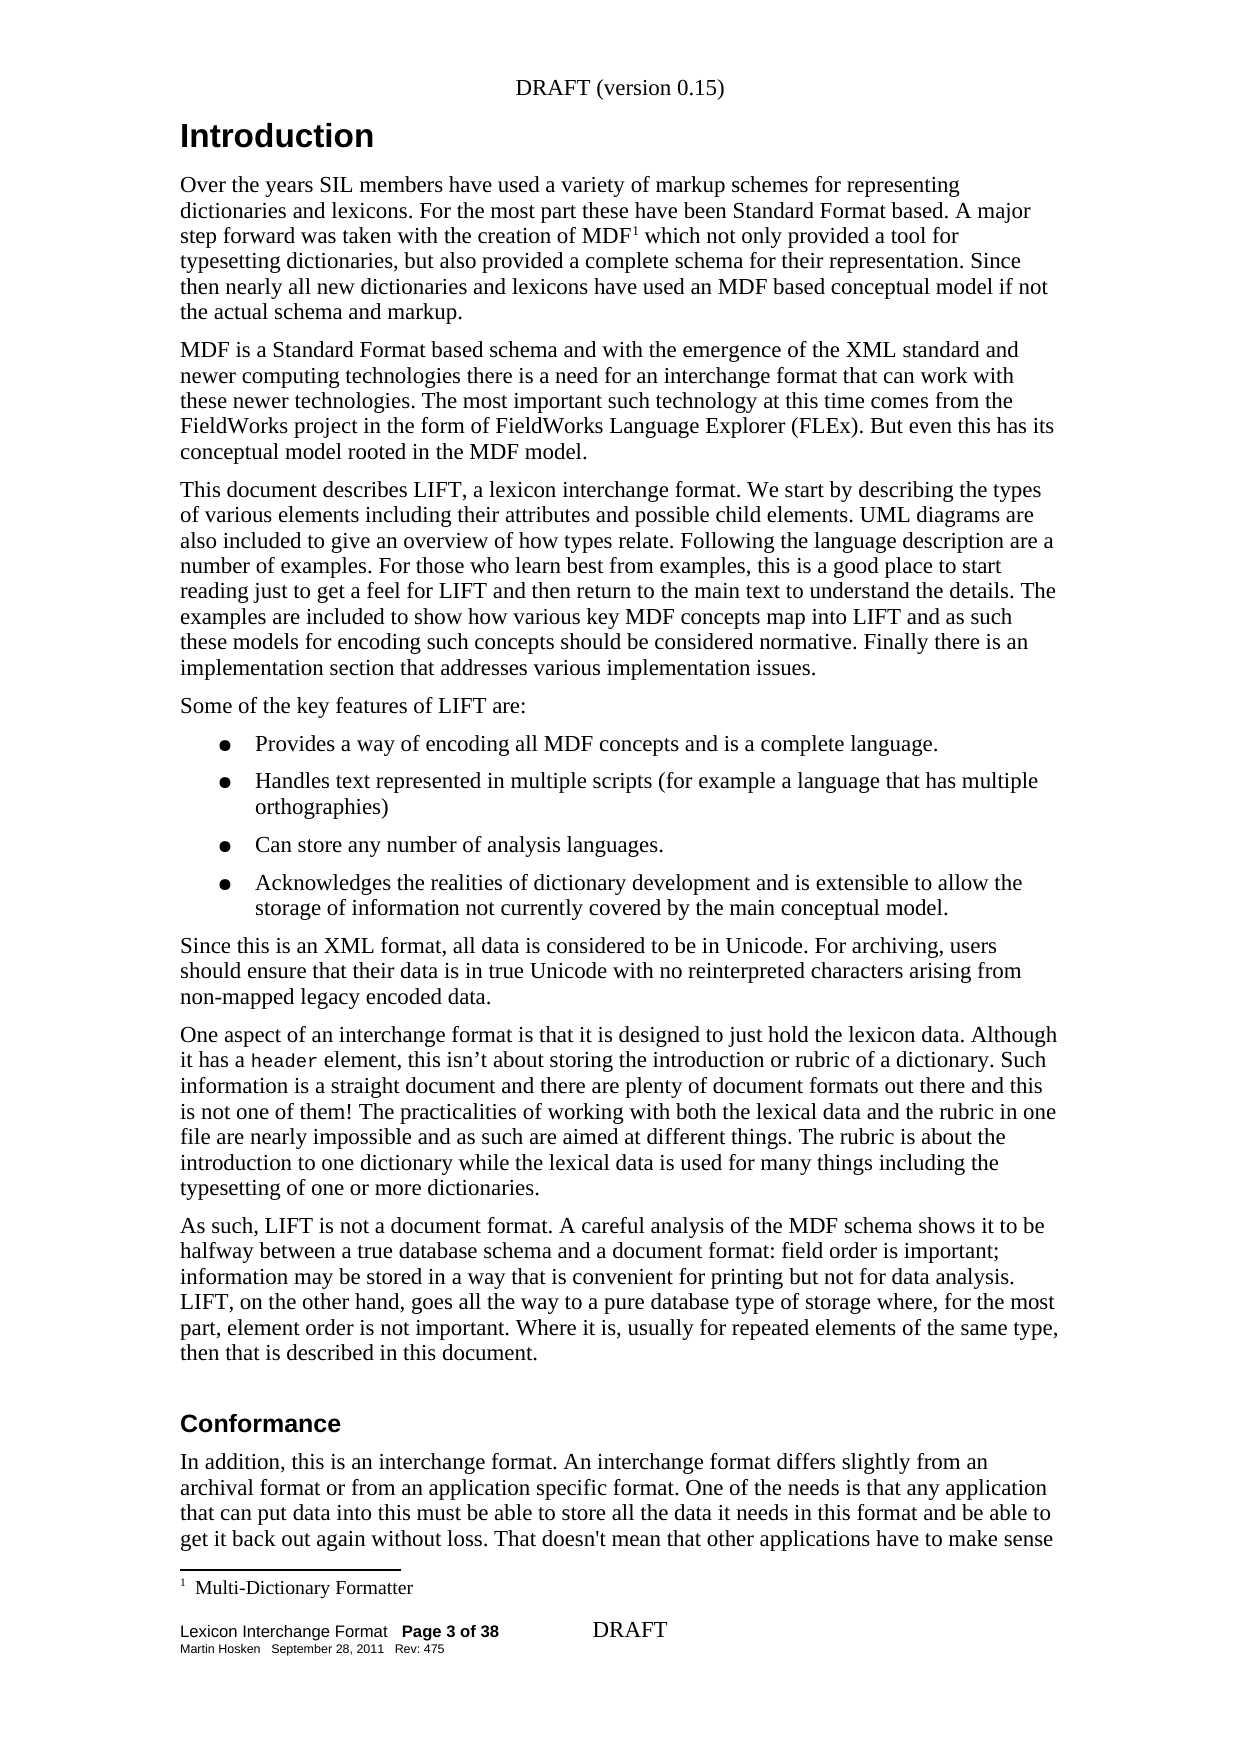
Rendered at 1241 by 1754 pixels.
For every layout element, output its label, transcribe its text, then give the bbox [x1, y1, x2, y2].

list Acknowledges the realities of dictionary development and is extensible to allow the storage of information not currently covered by the main conceptual model. [217, 870, 1060, 921]
text Multi-Dictionary Formatter [180, 1576, 1060, 1598]
text MDF is a Standard Format based schema and with the emergence of the XML standard and newer computing technologies there is a need for an interchange format that can work with these newer technologies. The most important such technology at this time comes from the FieldWorks project in the form of FieldWorks Language Explorer (FLEx). But even this has its conceptual model rooted in the MDF model. [180, 337, 1060, 464]
list Handles text represented in multiple scripts (for example a language that has multiple orthographies) [217, 768, 1060, 819]
list Provides a way of encoding all MDF concepts and is a complete language. [217, 731, 1060, 756]
text One aspect of an interchange format is that it is designed to just hold the lexicon data. Although it has a header element, this isn’t about storing the introduction or rubric of a dictionary. Such information is a straight document and there are plenty of document formats out there and this is not one of them! The practicalities of working with both the lexical data and the rubric in one file are nearly impossible and as such are aimed at different things. The rubric is about the introduction to one dictionary while the lexical data is used for many things including the typesetting of one or more dictionaries. [180, 1022, 1060, 1200]
subtitle Introduction [180, 117, 1060, 154]
text Some of the key features of LIFT are: [180, 693, 1060, 718]
text Since this is an XML format, all data is considered to be in Unicode. For archiving, users should ensure that their data is in true Unicode with no reinterpreted characters arising from non-mapped legacy encoded data. [180, 933, 1060, 1009]
text As such, LIFT is not a document format. A careful analysis of the MDF schema shows it to be halfway between a true database schema and a document format: field order is important; information may be stored in a way that is convenient for printing but not for data analysis. LIFT, on the other hand, goes all the way to a pure database type of storage where, for the most part, element order is not important. Where it is, usually for repeated elements of the same type, then that is described in this document. [180, 1213, 1060, 1365]
text This document describes LIFT, a lexicon interchange format. We start by describing the types of various elements including their attributes and possible child elements. UML diagrams are also included to give an overview of how types relate. Following the language description are a number of examples. For those who learn best from examples, this is a good place to start reading just to get a feel for LIFT and then return to the main text to understand the details. The examples are included to show how various key MDF concepts map into LIFT and as such these models for encoding such concepts should be considered normative. Finally there is an implementation section that addresses various implementation issues. [180, 477, 1060, 680]
subtitle Conformance [180, 1409, 1060, 1437]
text In addition, this is an interchange format. An interchange format differs slightly from an archival format or from an application specific format. One of the needs is that any application that can put data into this must be able to store all the data it needs in this format and be able to get it back out again without loss. That doesn't mean that other applications have to make sense [180, 1449, 1060, 1551]
text Over the years SIL members have used a variety of markup schemes for representing dictionaries and lexicons. For the most part these have been Standard Format based. A major step forward was taken with the creation of MDF which not only provided a tool for typesetting dictionaries, but also provided a complete schema for their representation. Since then nearly all new dictionaries and lexicons have used an MDF based conceptual model if not the actual schema and markup. [180, 172, 1060, 325]
list Can store any number of analysis languages. [217, 832, 1060, 857]
